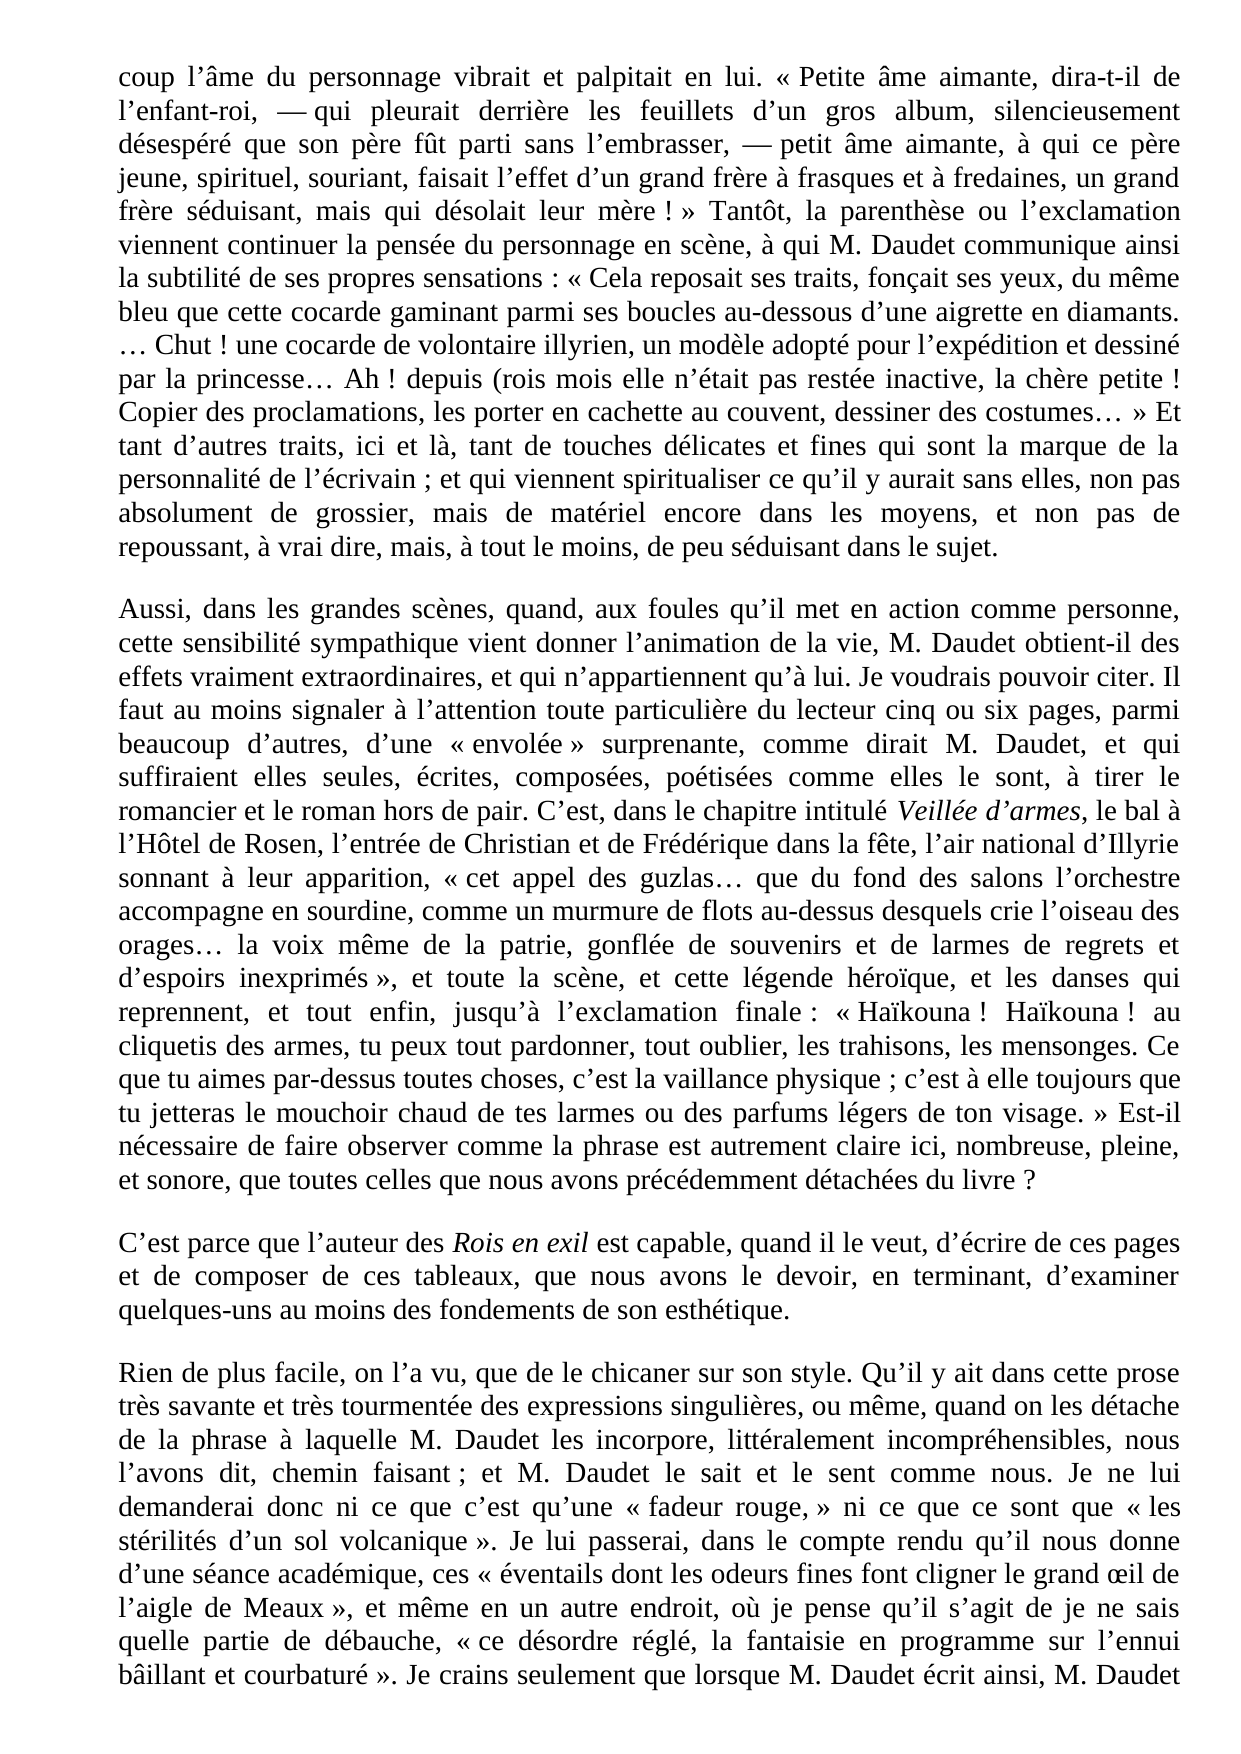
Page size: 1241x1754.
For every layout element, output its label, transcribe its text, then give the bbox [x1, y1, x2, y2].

text coup l’âme du personnage vibrait et palpitait en lui. « Petite âme aimante, dira-t-il de l’enfant-roi, — qui pleurait derrière les feuillets d’un gros album, silencieusement désespéré que son père fût parti sans l’embrasser, — petit âme aimante, à qui ce père jeune, spirituel, souriant, faisait l’effet d’un grand frère à frasques et à fredaines, un grand frère séduisant, mais qui désolait leur mère ! » Tantôt, la parenthèse ou l’exclamation viennent continuer la pensée du personnage en scène, à qui M. Daudet communique ainsi la subtilité de ses propres sensations : « Cela reposait ses traits, fonçait ses yeux, du même bleu que cette cocarde gaminant parmi ses boucles au-dessous d’une aigrette en diamants.… Chut ! une cocarde de volontaire illyrien, un modèle adopté pour l’expédition et dessiné par la princesse… Ah ! depuis (rois mois elle n’était pas restée inactive, la chère petite ! Copier des proclamations, les porter en cachette au couvent, dessiner des costumes… » Et tant d’autres traits, ici et là, tant de touches délicates et fines qui sont la marque de la personnalité de l’écrivain ; et qui viennent spiritualiser ce qu’il y aurait sans elles, non pas absolument de grossier, mais de matériel encore dans les moyens, et non pas de repoussant, à vrai dire, mais, à tout le moins, de peu séduisant dans le sujet. [118, 59, 1181, 562]
text Aussi, dans les grandes scènes, quand, aux foules qu’il met en action comme personne, cette sensibilité sympathique vient donner l’animation de la vie, M. Daudet obtient-il des effets vraiment extraordinaires, et qui n’appartiennent qu’à lui. Je voudrais pouvoir citer. Il faut au moins signaler à l’attention toute particulière du lecteur cinq ou six pages, parmi beaucoup d’autres, d’une « envolée » surprenante, comme dirait M. Daudet, et qui suffiraient elles seules, écrites, composées, poétisées comme elles le sont, à tirer le romancier et le roman hors de pair. C’est, dans le chapitre intitulé Veillée d’armes, le bal à l’Hôtel de Rosen, l’entrée de Christian et de Frédérique dans la fête, l’air national d’Illyrie sonnant à leur apparition, « cet appel des guzlas… que du fond des salons l’orchestre accompagne en sourdine, comme un murmure de flots au-dessus desquels crie l’oiseau des orages… la voix même de la patrie, gonflée de souvenirs et de larmes de regrets et d’espoirs inexprimés », et toute la scène, et cette légende héroïque, et les danses qui reprennent, et tout enfin, jusqu’à l’exclamation finale : « Haïkouna ! Haïkouna ! au cliquetis des armes, tu peux tout pardonner, tout oublier, les trahisons, les mensonges. Ce que tu aimes par-dessus toutes choses, c’est la vaillance physique ; c’est à elle toujours que tu jetteras le mouchoir chaud de tes larmes ou des parfums légers de ton visage. » Est-il nécessaire de faire observer comme la phrase est autrement claire ici, nombreuse, pleine, et sonore, que toutes celles que nous avons précédemment détachées du livre ? [118, 592, 1181, 1195]
text C’est parce que l’auteur des Rois en exil est capable, quand il le veut, d’écrire de ces pages et de composer de ces tableaux, que nous avons le devoir, en terminant, d’examiner quelques-uns au moins des fondements de son esthétique. [118, 1225, 1181, 1326]
text Rien de plus facile, on l’a vu, que de le chicaner sur son style. Qu’il y ait dans cette prose très savante et très tourmentée des expressions singulières, ou même, quand on les détache de la phrase à laquelle M. Daudet les incorpore, littéralement incompréhensibles, nous l’avons dit, chemin faisant ; et M. Daudet le sait et le sent comme nous. Je ne lui demanderai donc ni ce que c’est qu’une « fadeur rouge, » ni ce que ce sont que « les stérilités d’un sol volcanique ». Je lui passerai, dans le compte rendu qu’il nous donne d’une séance académique, ces « éventails dont les odeurs fines font cligner le grand œil de l’aigle de Meaux », et même en un autre endroit, où je pense qu’il s’agit de je ne sais quelle partie de débauche, « ce désordre réglé, la fantaisie en programme sur l’ennui bâillant et courbaturé ». Je crains seulement que lorsque M. Daudet écrit ainsi, M. Daudet [118, 1355, 1181, 1690]
